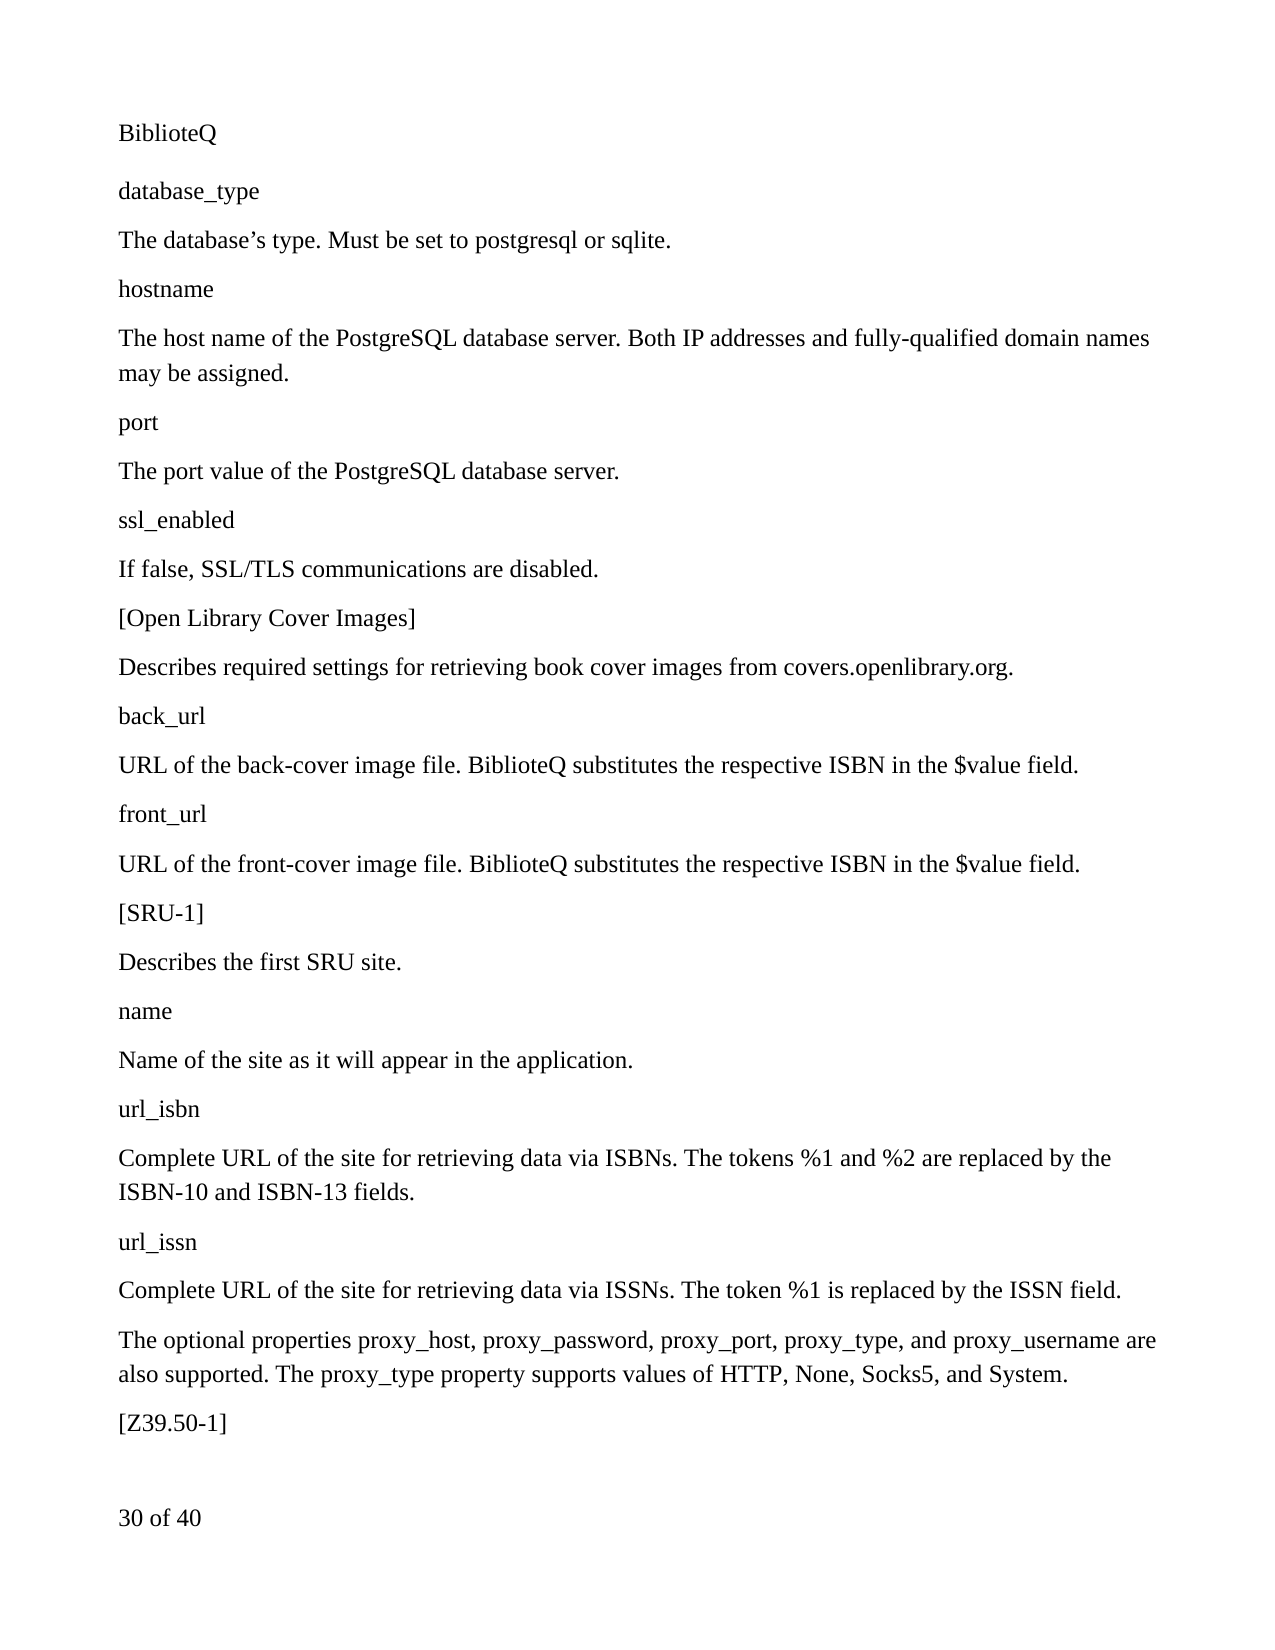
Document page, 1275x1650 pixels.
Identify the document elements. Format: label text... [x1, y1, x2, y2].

text [Open Library Cover Images] [118, 603, 1157, 632]
text The database’s type. Must be set to postgresql or sqlite. [118, 225, 1157, 254]
text [Z39.50-1] [118, 1408, 1157, 1437]
text Name of the site as it will appear in the application. [118, 1045, 1157, 1074]
text The optional properties proxy_host, proxy_password, proxy_port, proxy_type, and proxy_username are also supported. The proxy_type property supports values of HTTP, None, Socks5, and System. [118, 1325, 1157, 1388]
text name [118, 996, 1157, 1024]
text ssl_enabled [118, 505, 1157, 534]
text If false, SSL/TLS communications are disabled. [118, 554, 1157, 583]
text Complete URL of the site for retrieving data via ISBNs. The tokens %1 and %2 are replaced by the ISBN-10 and ISBN-13 fields. [118, 1143, 1157, 1206]
text The host name of the PostgreSQL database server. Both IP addresses and fully-qualified domain names may be assigned. [118, 323, 1157, 387]
text url_isbn [118, 1094, 1157, 1123]
text Describes the first SRU site. [118, 947, 1157, 976]
text URL of the front-cover image file. BiblioteQ substitutes the respective ISBN in the $value field. [118, 849, 1157, 877]
text [SRU-1] [118, 898, 1157, 926]
text URL of the back-cover image file. BiblioteQ substitutes the respective ISBN in the $value field. [118, 751, 1157, 779]
text back_url [118, 701, 1157, 730]
text url_issn [118, 1227, 1157, 1255]
text Describes required settings for retrieving book cover images from covers.openlibrary.org. [118, 652, 1157, 681]
text database_type [118, 176, 1157, 205]
text The port value of the PostgreSQL database server. [118, 456, 1157, 485]
text port [118, 407, 1157, 436]
text front_url [118, 799, 1157, 828]
text hostname [118, 274, 1157, 303]
text Complete URL of the site for retrieving data via ISSNs. The token %1 is replaced by the ISSN field. [118, 1276, 1157, 1304]
